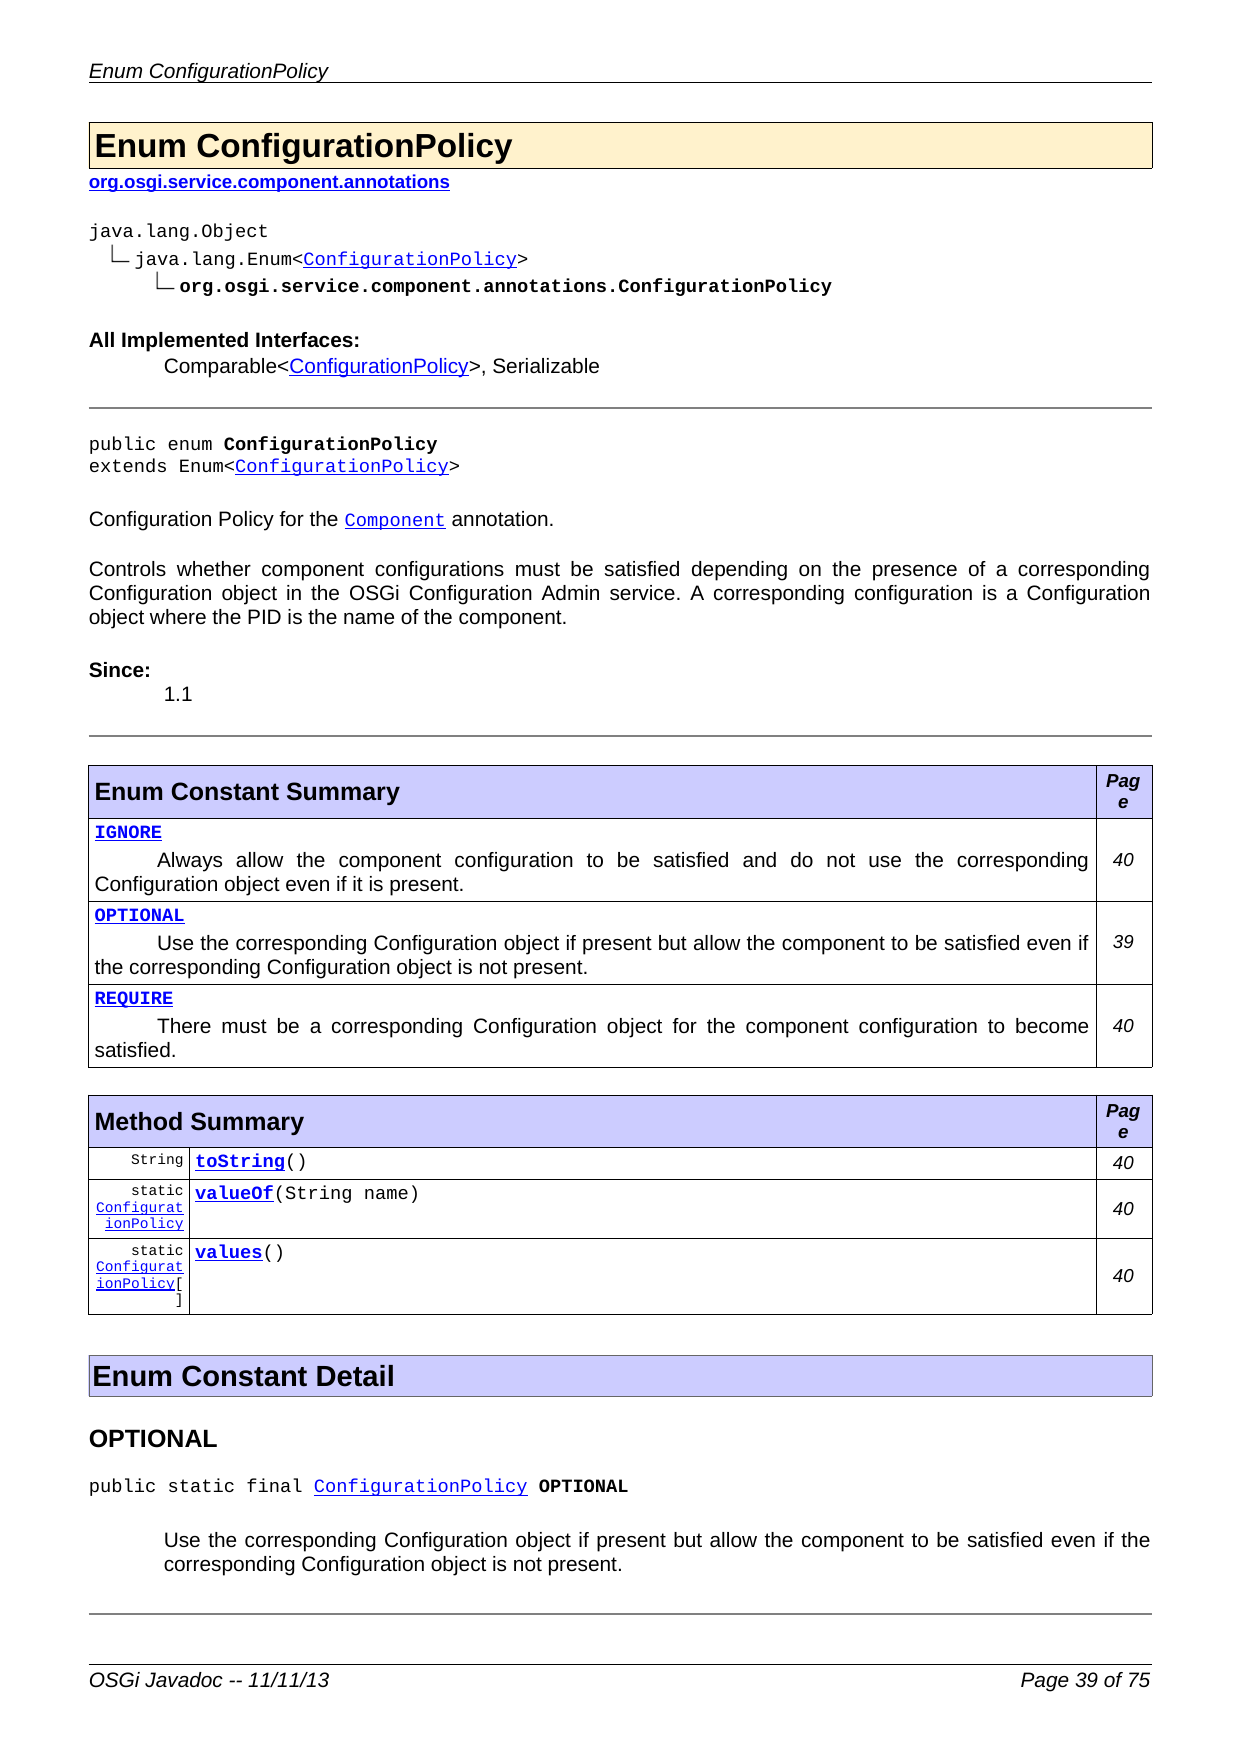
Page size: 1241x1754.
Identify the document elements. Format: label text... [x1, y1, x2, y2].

text org.osgi.service.component.annotations [88, 171, 1152, 193]
text 1.1 [163, 682, 1152, 706]
table_header Method Summary [89, 1096, 1096, 1147]
table_header Page [1097, 766, 1152, 818]
table_cell REQUIRE There must be a corresponding Configuration object for the component configuration to become satisfied. [89, 985, 1096, 1067]
text Since: [88, 658, 1152, 682]
text Comparable<ConfigurationPolicy>, Serializable [163, 354, 1152, 378]
table_cell 40 [1097, 819, 1152, 901]
table_cell IGNORE Always allow the component configuration to be satisfied and do not use the corresponding Configuration object even if it is present. [89, 819, 1096, 901]
table_cell valueOf(String name) [190, 1180, 1096, 1238]
table_cell 40 [1097, 1148, 1152, 1178]
table_cell 39 [1097, 902, 1152, 984]
text Use the corresponding Configuration object if present but allow the component to be satisfied even if the corresponding Configuration object is not present. [163, 1528, 1152, 1576]
subtitle All Implemented Interfaces: [88, 327, 1152, 351]
text public static final ConfigurationPolicy OPTIONAL [88, 1477, 1152, 1498]
table_cell 40 [1097, 1180, 1152, 1238]
text java.lang.Object [88, 222, 1152, 243]
subtitle OPTIONAL [88, 1424, 1152, 1453]
table_cell static ConfigurationPolicy [89, 1180, 189, 1238]
text Configuration Policy for the Component annotation. [88, 507, 1152, 532]
table_cell String [89, 1148, 189, 1178]
text org.osgi.service.component.annotations.ConfigurationPolicy [88, 271, 1152, 298]
table_cell values() [190, 1239, 1096, 1314]
text java.lang.Enum<ConfigurationPolicy> [88, 243, 1152, 271]
table_cell static ConfigurationPolicy[] [89, 1239, 189, 1314]
text extends Enum<ConfigurationPolicy> [88, 456, 1152, 478]
picture [111, 243, 135, 266]
subtitle Enum ConfigurationPolicy [90, 123, 1152, 168]
table_header Enum Constant Summary [89, 766, 1096, 818]
table_cell OPTIONAL Use the corresponding Configuration object if present but allow the component to be satisfied even if the corresponding Configuration object is not present. [89, 902, 1096, 984]
table_cell toString() [190, 1148, 1096, 1178]
table_cell 40 [1097, 1239, 1152, 1314]
picture [156, 270, 180, 293]
subtitle Enum Constant Detail [90, 1356, 1152, 1396]
table_header Page [1097, 1096, 1152, 1147]
text public enum ConfigurationPolicy [88, 435, 1152, 456]
text Controls whether component configurations must be satisfied depending on the presence of a corresponding Configuration object in the OSGi Configuration Admin service. A corresponding configuration is a Configuration object where the PID is the name of the component. [88, 557, 1152, 629]
table_cell 40 [1097, 985, 1152, 1067]
